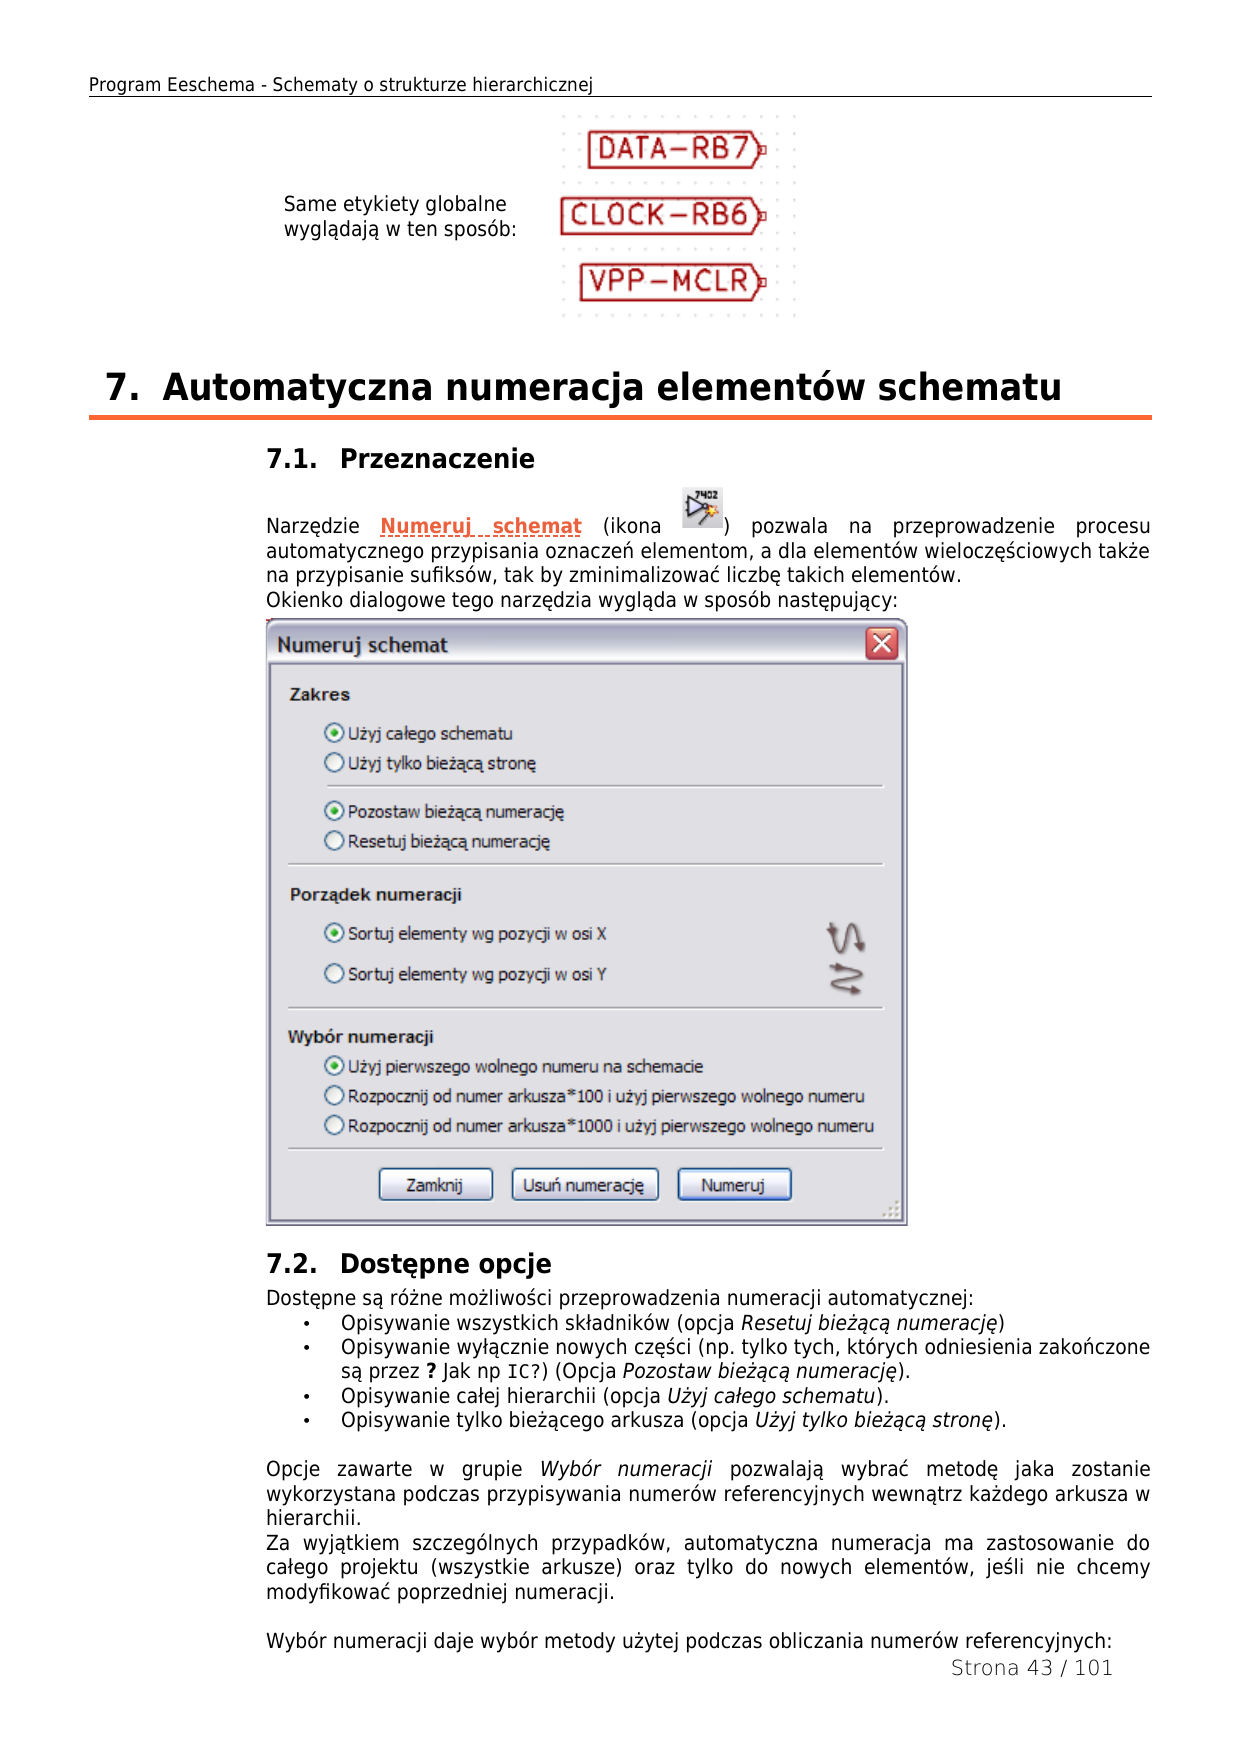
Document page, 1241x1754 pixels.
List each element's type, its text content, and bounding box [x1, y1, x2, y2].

picture [265, 618, 908, 1226]
subtitle Dostępne opcje [266, 1249, 1152, 1280]
text Okienko dialogowe tego narzędzia wygląda w sposób następujący: [266, 588, 1152, 612]
subtitle Przeznaczenie [266, 444, 1152, 475]
picture [550, 115, 800, 319]
text Za wyjątkiem szczególnych przypadków, automatyczna numeracja ma zastosowanie do całego projektu (wszystkie arkusze) oraz tylko do nowych elementów, jeśli nie chcemy modyfikować poprzedniej numeracji. [266, 1531, 1152, 1604]
list Opisywanie tylko bieżącego arkusza (opcja Użyj tylko bieżącą stronę). [303, 1408, 1152, 1433]
list Opisywanie wszystkich składników (opcja Resetuj bieżącą numerację) [303, 1311, 1152, 1335]
table_header Same etykiety globalne wyglądają w ten sposób: [266, 103, 533, 330]
text Opcje zawarte w grupie Wybór numeracji pozwalają wybrać metodę jaka zostanie wykorzystana podczas przypisywania numerów referencyjnych wewnątrz każdego arkusza w hierarchii. [266, 1457, 1152, 1531]
list Opisywanie wyłącznie nowych części (np. tylko tych, których odniesienia zakończone są przez ? Jak np IC?) (Opcja Pozostaw bieżącą numerację). [303, 1335, 1152, 1384]
picture [682, 487, 723, 528]
table_header [533, 103, 1150, 330]
text Narzędzie Numeruj schemat (ikona ) pozwala na przeprowadzenie procesu automatycznego przypisania oznaczeń elementom, a dla elementów wieloczęściowych także na przypisanie sufiksów, tak by zminimalizować liczbę takich elementów. [266, 481, 1152, 588]
text Wybór numeracji daje wybór metody użytej podczas obliczania numerów referencyjnych: [266, 1629, 1152, 1653]
text Dostępne są różne możliwości przeprowadzenia numeracji automatycznej: [266, 1286, 1152, 1311]
subtitle Automatyczna numeracja elementów schematu [88, 359, 1152, 420]
list Opisywanie całej hierarchii (opcja Użyj całego schematu). [303, 1384, 1152, 1408]
